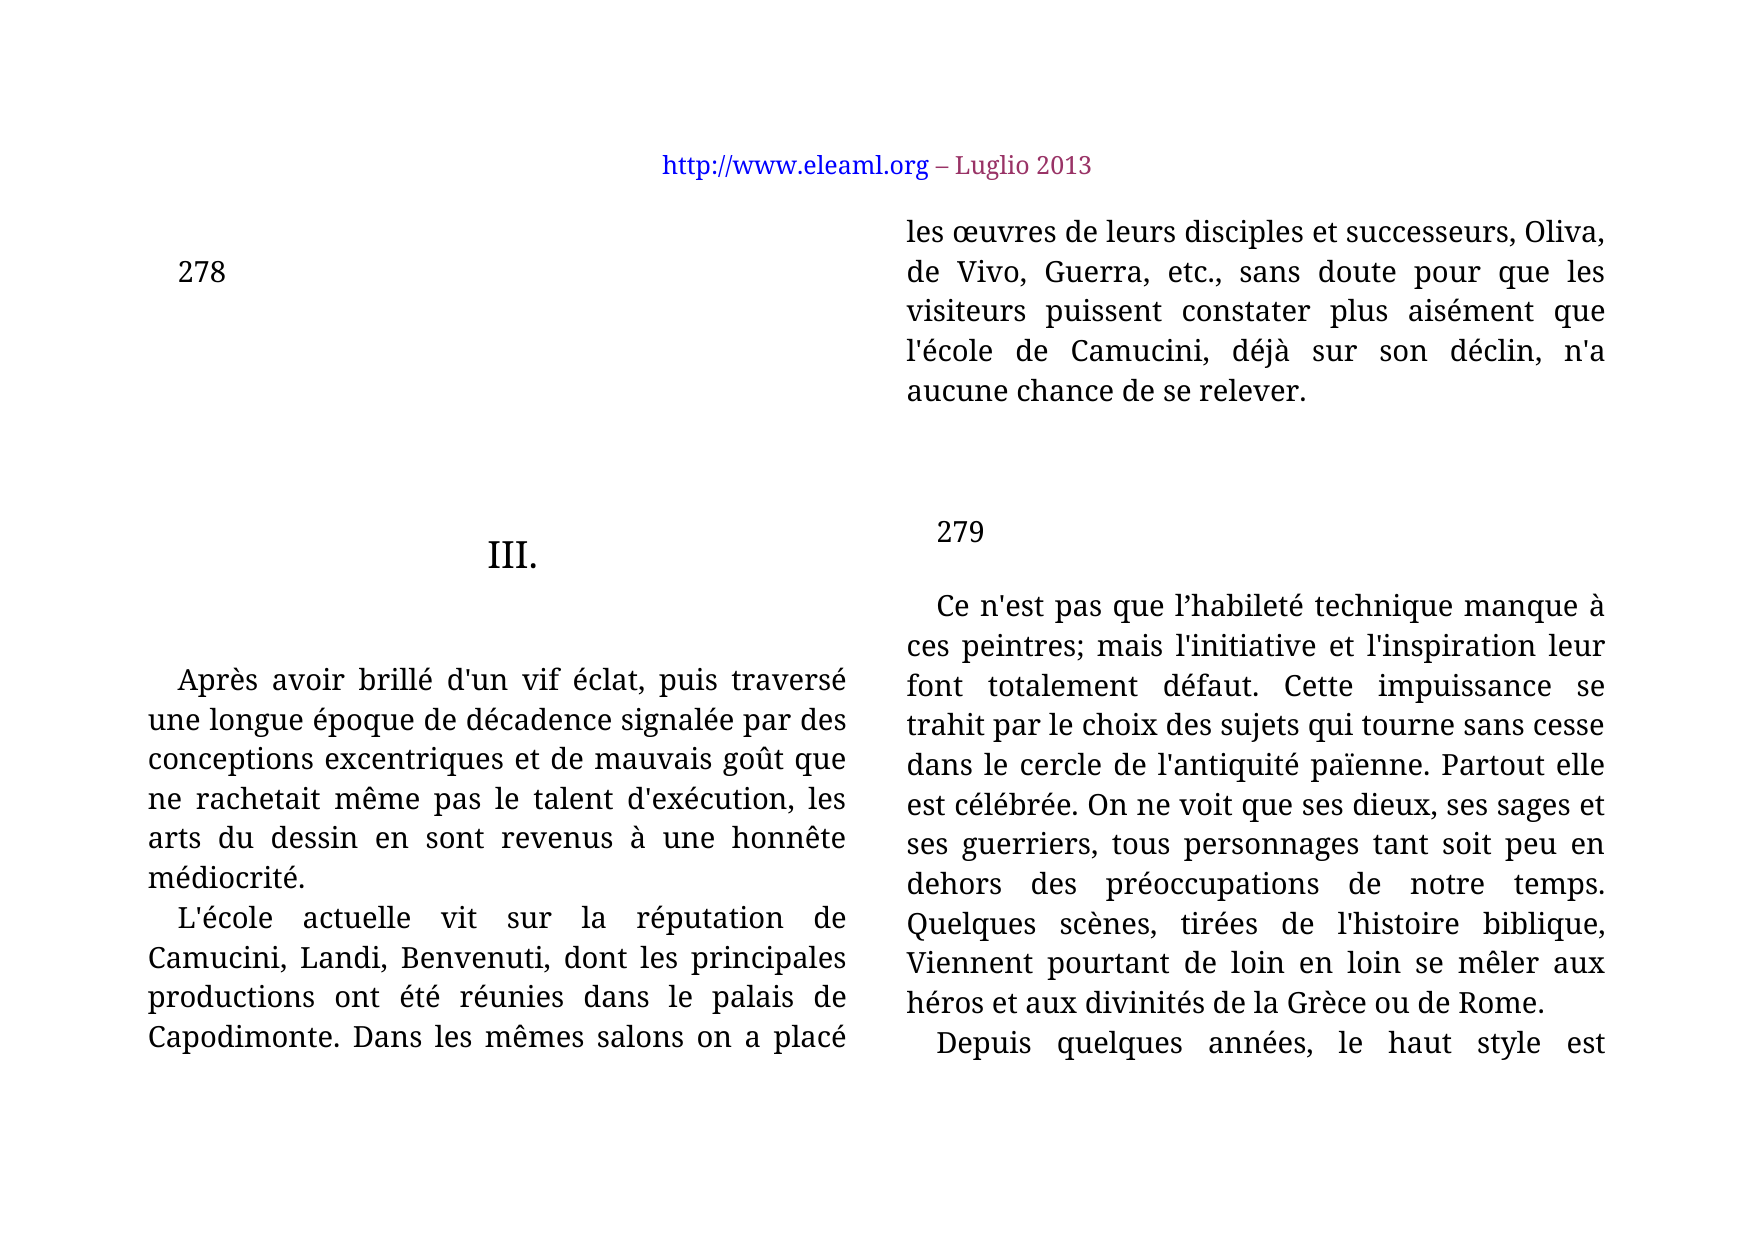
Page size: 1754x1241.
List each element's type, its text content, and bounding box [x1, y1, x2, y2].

text Depuis quelques années, le haut style est [906, 1022, 1606, 1062]
text 278 [148, 251, 847, 291]
text III. [148, 529, 847, 580]
text les œuvres de leurs disciples et successeurs, Oliva, de Vivo, Guerra, etc., sans doute pour que les visiteurs puissent constater plus aisément que l'école de Camucini, déjà sur son déclin, n'a aucune chance de se relever. [906, 211, 1606, 409]
text Après avoir brillé d'un vif éclat, puis traversé une longue époque de décadence signalée par des conceptions excentriques et de mauvais goût que ne rachetait même pas le talent d'exécution, les arts du dessin en sont revenus à une honnête médiocrité. [148, 659, 847, 897]
text Ce n'est pas que l’habileté technique manque à ces peintres; mais l'initiative et l'inspiration leur font totalement défaut. Cette impuissance se trahit par le choix des sujets qui tourne sans cesse dans le cercle de l'antiquité païenne. Partout elle est célébrée. On ne voit que ses dieux, ses sages et ses guerriers, tous personnages tant soit peu en dehors des préoccupations de notre temps. Quelques scènes, tirées de l'histoire biblique, Viennent pourtant de loin en loin se mêler aux héros et aux divinités de la Grèce ou de Rome. [906, 586, 1606, 1022]
text 279 [906, 512, 1606, 551]
text L'école actuelle vit sur la réputation de Camucini, Landi, Benvenuti, dont les principales productions ont été réunies dans le palais de Capodimonte. Dans les mêmes salons on a placé [148, 897, 847, 1056]
